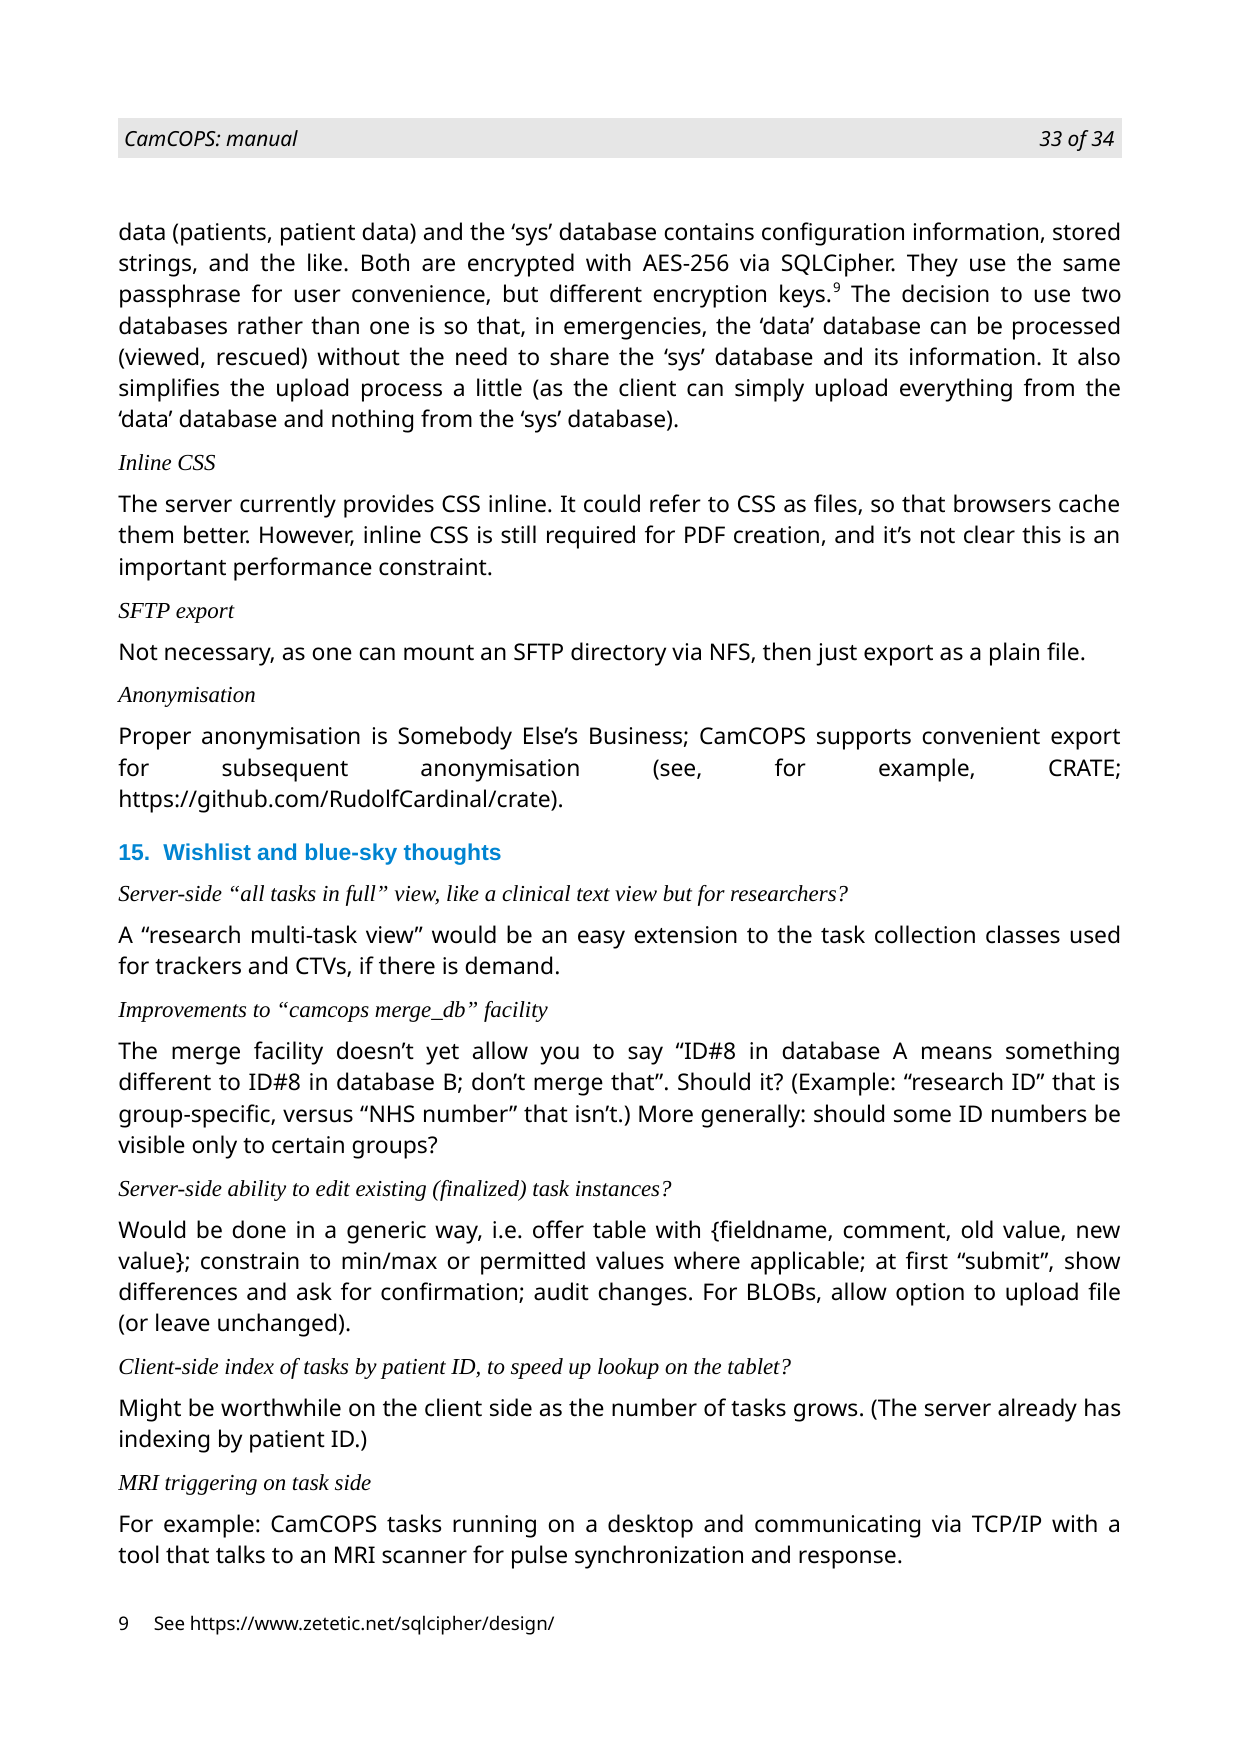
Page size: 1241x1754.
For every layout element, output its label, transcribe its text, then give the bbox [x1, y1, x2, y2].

subtitle Anonymisation [118, 682, 1122, 708]
text For example: CamCOPS tasks running on a desktop and communicating via TCP/IP with a tool that talks to an MRI scanner for pulse synchronization and response. [118, 1508, 1122, 1571]
subtitle Server-side ability to edit existing (finalized) task instances? [118, 1175, 1122, 1201]
subtitle Wishlist and blue-sky thoughts [118, 839, 1122, 865]
text A “research multi-task view” would be an easy extension to the task collection classes used for trackers and CTVs, if there is demand. [118, 919, 1122, 981]
subtitle SFTP export [118, 597, 1122, 623]
text The merge facility doesn’t yet allow you to say “ID#8 in database A means something different to ID#8 in database B; don’t merge that”. Should it? (Example: “research ID” that is group-specific, versus “NHS number” that isn’t.) More generally: should some ID numbers be visible only to certain groups? [118, 1035, 1122, 1160]
text Might be worthwhile on the client side as the number of tasks grows. (The server already has indexing by patient ID.) [118, 1392, 1122, 1454]
subtitle Improvements to “camcops merge_db” facility [118, 996, 1122, 1023]
text The server currently provides CSS inline. It could refer to CSS as files, so that browsers cache them better. However, inline CSS is still required for PDF creation, and it’s not clear this is an important performance constraint. [118, 488, 1122, 582]
text See https://www.zetetic.net/sqlcipher/design/ [118, 1610, 1122, 1636]
subtitle Server-side “all tasks in full” view, like a clinical text view but for researchers? [118, 880, 1122, 907]
text Would be done in a generic way, i.e. offer table with {fieldname, comment, old value, new value}; constrain to min/max or permitted values where applicable; at first “submit”, show differences and ask for confirmation; audit changes. For BLOBs, allow option to upload file (or leave unchanged). [118, 1213, 1122, 1338]
subtitle Inline CSS [118, 449, 1122, 476]
subtitle MRI triggering on task side [118, 1469, 1122, 1496]
subtitle Client-side index of tasks by patient ID, to speed up lookup on the tablet? [118, 1353, 1122, 1380]
text Proper anonymisation is Somebody Else’s Business; CamCOPS supports convenient export for subsequent anonymisation (see, for example, CRATE; https://github.com/RudolfCardinal/crate). [118, 720, 1122, 814]
text data (patients, patient data) and the ‘sys’ database contains configuration information, stored strings, and the like. Both are encrypted with AES-256 via SQLCipher. They use the same passphrase for user convenience, but different encryption keys. The decision to use two databases rather than one is so that, in emergencies, the ‘data’ database can be processed (viewed, rescued) without the need to share the ‘sys’ database and its information. It also simplifies the upload process a little (as the client can simply upload everything from the ‘data’ database and nothing from the ‘sys’ database). [118, 216, 1122, 435]
text Not necessary, as one can mount an SFTP directory via NFS, then just export as a plain file. [118, 636, 1122, 667]
